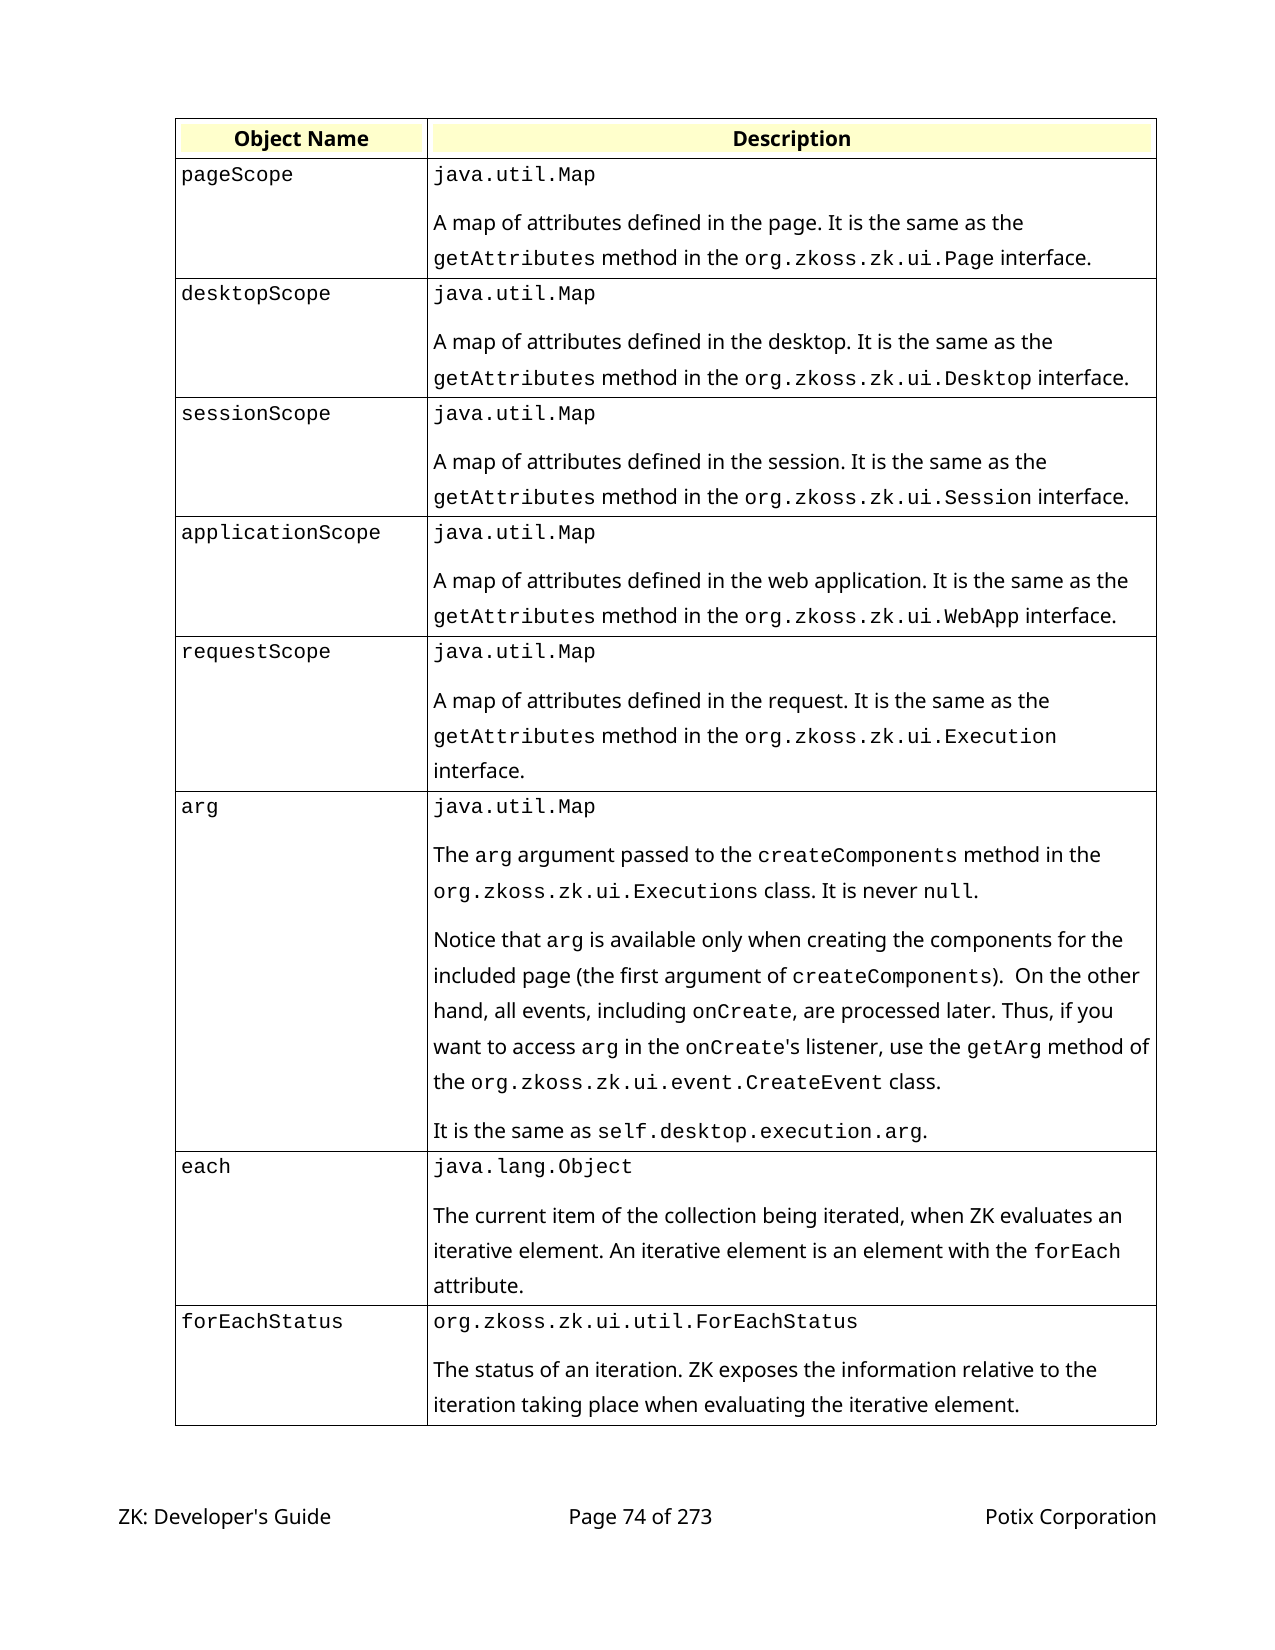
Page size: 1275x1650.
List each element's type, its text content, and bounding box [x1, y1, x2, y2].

table_cell each [176, 1152, 427, 1305]
table_cell java.lang.Object The current item of the collection being iterated, when ZK evaluates an iterative element. An iterative element is an element with the forEach attribute. [428, 1152, 1156, 1305]
table_cell forEachStatus [176, 1306, 427, 1424]
table_cell sessionScope [176, 398, 427, 516]
table_cell java.util.Map A map of attributes defined in the session. It is the same as the getAttributes method in the org.zkoss.zk.ui.Session interface. [428, 398, 1156, 516]
table_cell applicationScope [176, 517, 427, 636]
table_cell arg [176, 792, 427, 1151]
table_cell java.util.Map A map of attributes defined in the web application. It is the same as the getAttributes method in the org.zkoss.zk.ui.WebApp interface. [428, 517, 1156, 636]
table_cell org.zkoss.zk.ui.util.ForEachStatus The status of an iteration. ZK exposes the information relative to the iteration taking place when evaluating the iterative element. [428, 1306, 1156, 1424]
table_cell desktopScope [176, 279, 427, 397]
table_cell requestScope [176, 637, 427, 791]
table_header Description [428, 119, 1156, 158]
table_cell java.util.Map A map of attributes defined in the request. It is the same as the getAttributes method in the org.zkoss.zk.ui.Execution interface. [428, 637, 1156, 791]
table_cell java.util.Map The arg argument passed to the createComponents method in the org.zkoss.zk.ui.Executions class. It is never null. Notice that arg is available only when creating the components for the included page (the first argument of createComponents). On the other hand, all events, including onCreate, are processed later. Thus, if you want to access arg in the onCreate's listener, use the getArg method of the org.zkoss.zk.ui.event.CreateEvent class. It is the same as self.desktop.execution.arg. [428, 792, 1156, 1151]
table_cell java.util.Map A map of attributes defined in the desktop. It is the same as the getAttributes method in the org.zkoss.zk.ui.Desktop interface. [428, 279, 1156, 397]
table_cell java.util.Map A map of attributes defined in the page. It is the same as the getAttributes method in the org.zkoss.zk.ui.Page interface. [428, 159, 1156, 277]
table_cell pageScope [176, 159, 427, 277]
table_header Object Name [176, 119, 427, 158]
